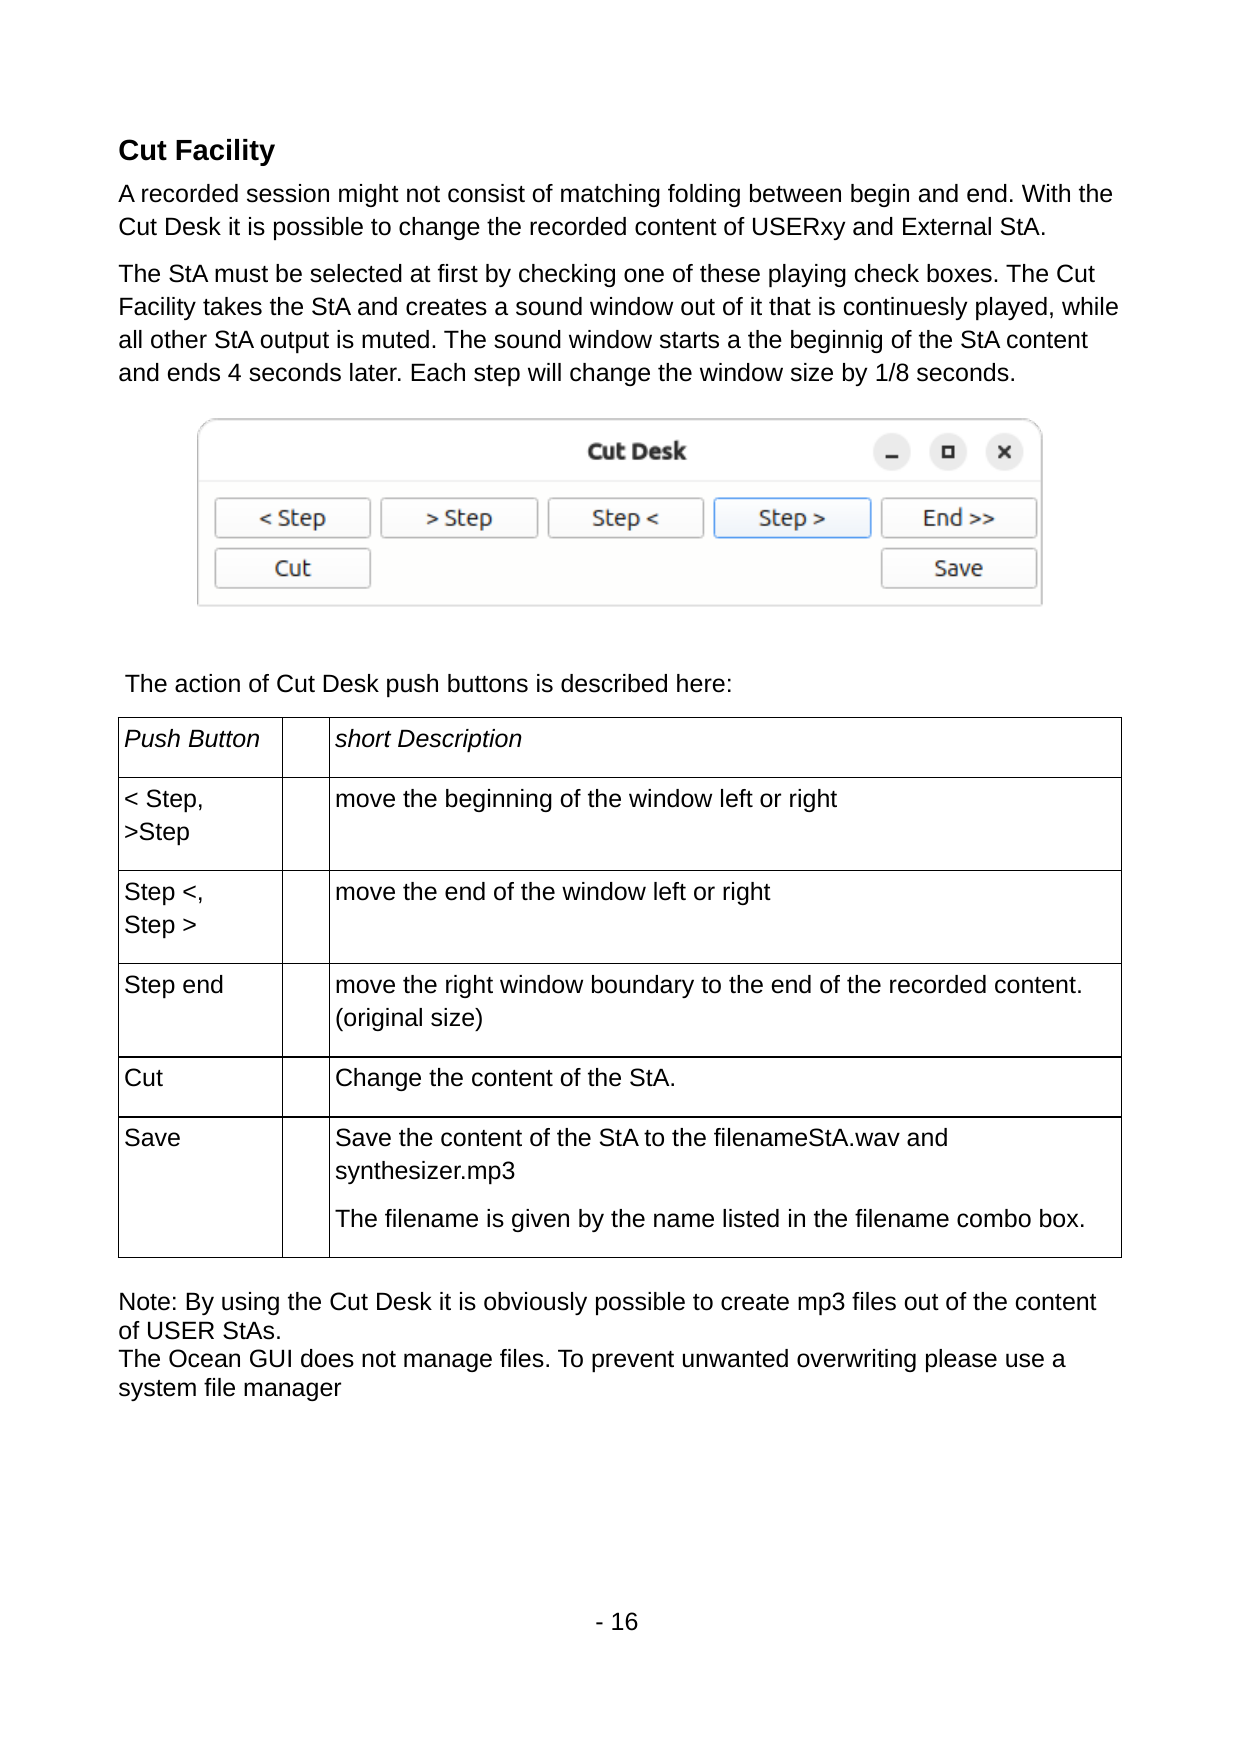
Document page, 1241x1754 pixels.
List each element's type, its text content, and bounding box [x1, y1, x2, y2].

picture [182, 406, 1058, 622]
table_cell Save the content of the StA to the filenameStA.wav and synthesizer.mp3 The filename is given by the name listed in the filename combo box. [330, 1118, 1121, 1257]
text The StA must be selected at first by checking one of these playing check boxes. The Cut Facility takes the StA and creates a sound window out of it that is continuesly played, while all other StA output is muted. The sound window starts a the beginnig of the StA content and ends 4 seconds later. Each step will change the window size by 1/8 seconds. [118, 259, 1122, 387]
text A recorded session might not consist of matching folding between begin and end. With the Cut Desk it is possible to change the recorded content of USERxy and External StA. [118, 179, 1122, 241]
table_cell Change the content of the StA. [330, 1058, 1121, 1116]
table_cell Save [119, 1118, 282, 1257]
text The action of Cut Desk push buttons is described here: [118, 669, 1122, 698]
table_cell [283, 1118, 329, 1257]
table_cell [283, 778, 329, 870]
table_header short Description [330, 718, 1121, 777]
table_cell [283, 964, 329, 1056]
table_cell Step <, Step > [119, 871, 282, 963]
table_header Push Button [119, 718, 282, 777]
table_cell [283, 1058, 329, 1116]
text Note: By using the Cut Desk it is obviously possible to create mp3 files out of the content of USER StAs. [118, 1287, 1122, 1344]
table_cell move the beginning of the window left or right [330, 778, 1121, 870]
table_cell move the end of the window left or right [330, 871, 1121, 963]
table_cell Cut [119, 1058, 282, 1116]
table_cell Step end [119, 964, 282, 1056]
text The Ocean GUI does not manage files. To prevent unwanted overwriting please use a system file manager [118, 1344, 1122, 1402]
table_cell move the right window boundary to the end of the recorded content. (original size) [330, 964, 1121, 1056]
table_cell [283, 871, 329, 963]
table_cell < Step, >Step [119, 778, 282, 870]
table_header [283, 718, 329, 777]
subtitle Cut Facility [118, 133, 1122, 166]
